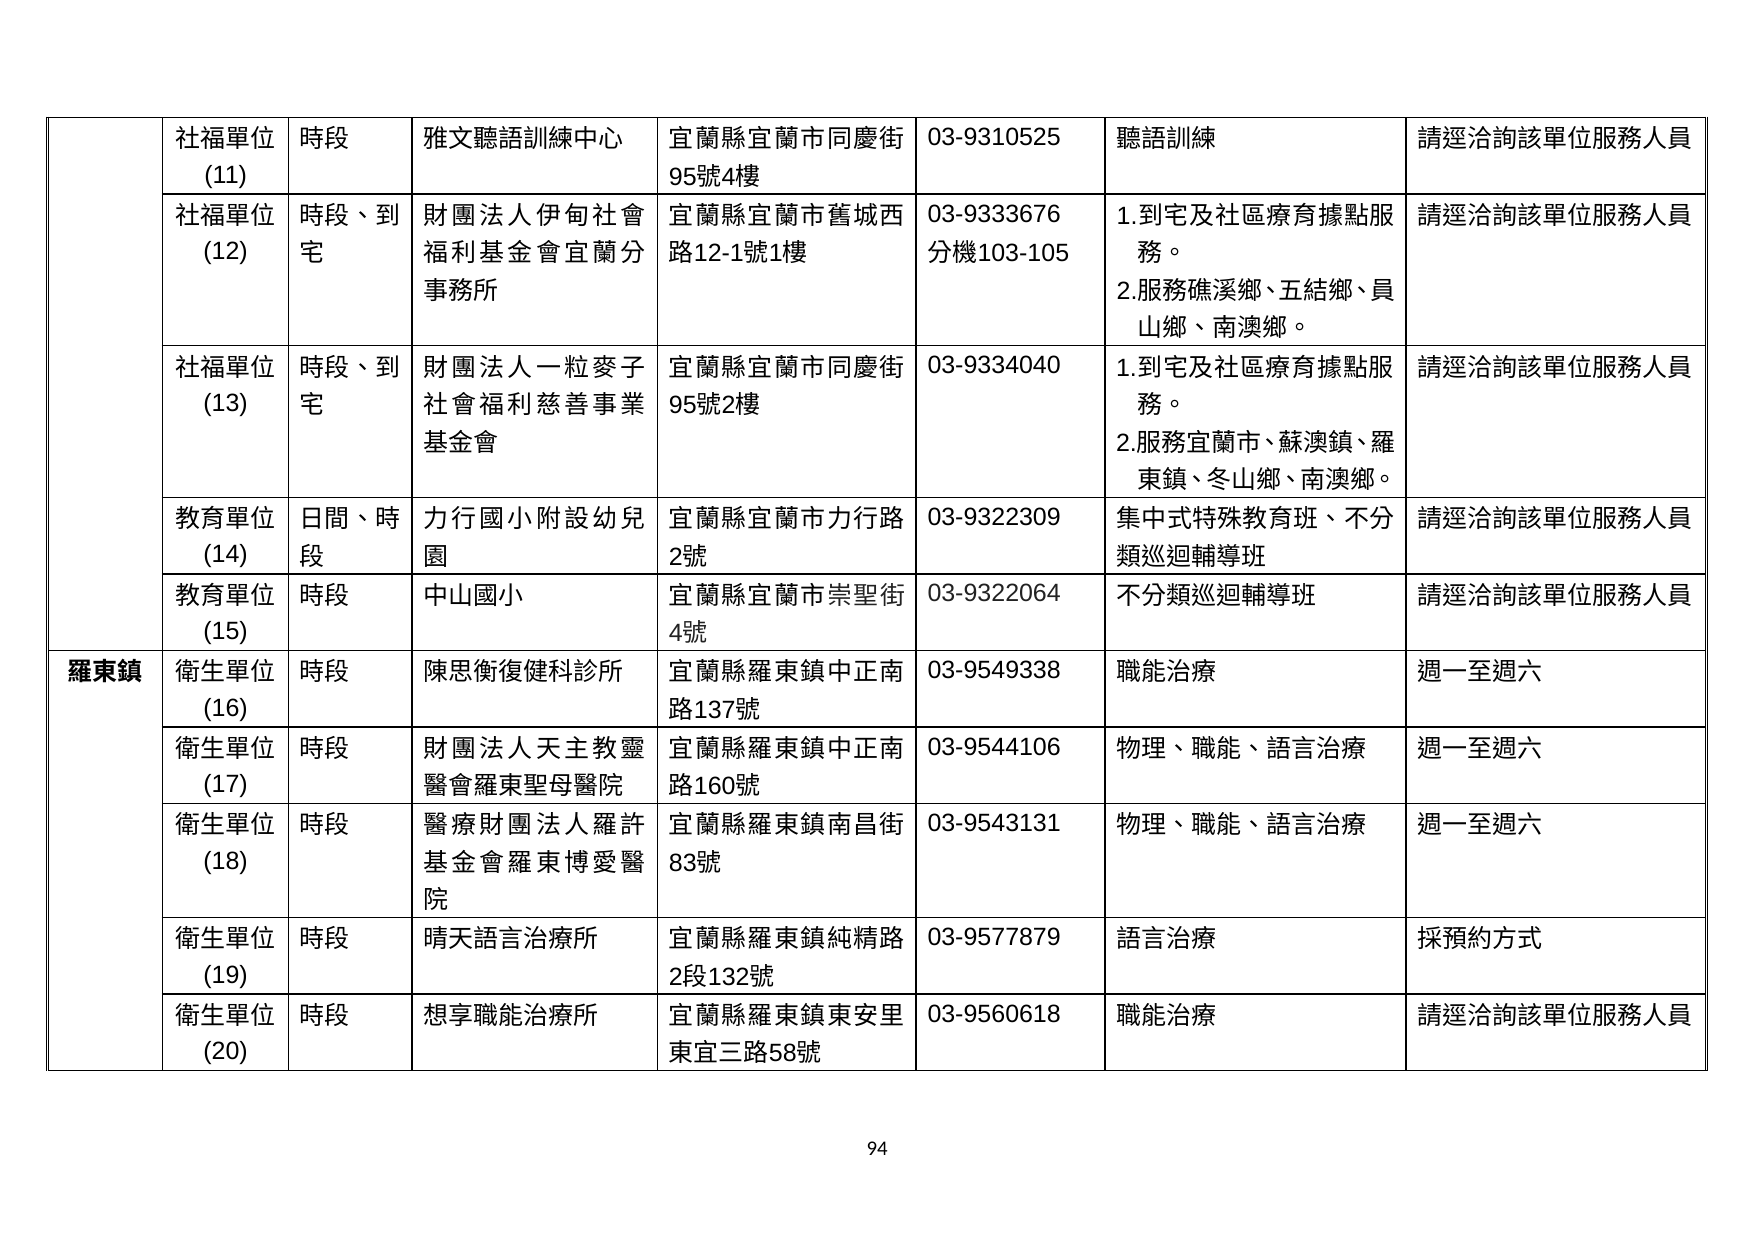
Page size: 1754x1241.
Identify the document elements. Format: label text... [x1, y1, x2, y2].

table_cell 力行國小附設幼兒園 [413, 498, 657, 573]
table_cell 聽語訓練 [1106, 118, 1405, 193]
table_cell 日間、時段 [289, 498, 411, 573]
table_cell 1.到宅及社區療育據點服務。 2.服務宜蘭市、蘇澳鎮、羅東鎮、冬山鄉、南澳鄉。 [1106, 346, 1405, 496]
table_cell 時段 [289, 651, 411, 726]
table_cell 時段 [289, 804, 411, 917]
table_cell 雅文聽語訓練中心 [413, 118, 657, 193]
table_cell 陳思衡復健科診所 [413, 651, 657, 726]
table_cell 宜蘭縣宜蘭市同慶街95號2樓 [658, 346, 915, 496]
table_cell 教育單位(14) [163, 498, 288, 573]
table_cell 財團法人伊甸社會福利基金會宜蘭分事務所 [413, 195, 657, 345]
table_cell 03-9544106 [917, 728, 1104, 803]
table_cell 宜蘭縣宜蘭市舊城西路12-1號1樓 [658, 195, 915, 345]
table_cell 時段 [289, 995, 411, 1070]
table_cell 時段 [289, 918, 411, 993]
table_cell 職能治療 [1106, 995, 1405, 1070]
table_cell 物理、職能、語言治療 [1106, 804, 1405, 917]
table_cell 03-9334040 [917, 346, 1104, 496]
table_cell 集中式特殊教育班、不分類巡迴輔導班 [1106, 498, 1405, 573]
table_cell 衛生單位(19) [163, 918, 288, 993]
table_cell 衛生單位(20) [163, 995, 288, 1070]
table_cell 不分類巡迴輔導班 [1106, 575, 1405, 649]
table_cell 週一至週六 [1407, 728, 1705, 803]
table_cell 語言治療 [1106, 918, 1405, 993]
table_cell 時段 [289, 118, 411, 193]
table_cell 時段 [289, 575, 411, 649]
table_cell 晴天語言治療所 [413, 918, 657, 993]
table_cell 時段、到宅 [289, 346, 411, 496]
table_cell 財團法人一粒麥子社會福利慈善事業基金會 [413, 346, 657, 496]
table_cell 採預約方式 [1407, 918, 1705, 993]
table_cell 03-9333676 分機103-105 [917, 195, 1104, 345]
table_cell 03-9310525 [917, 118, 1104, 193]
table_cell 醫療財團法人羅許基金會羅東博愛醫院 [413, 804, 657, 917]
table_cell 宜蘭縣羅東鎮中正南路137號 [658, 651, 915, 726]
table_cell 宜蘭縣羅東鎮中正南路160號 [658, 728, 915, 803]
table_cell 教育單位(15) [163, 575, 288, 649]
table_cell 時段、到宅 [289, 195, 411, 345]
table_cell 03-9543131 [917, 804, 1104, 917]
table_cell 社福單位(12) [163, 195, 288, 345]
table_cell 社福單位(11) [163, 118, 288, 193]
table_cell 物理、職能、語言治療 [1106, 728, 1405, 803]
table_cell 宜蘭縣宜蘭市力行路2號 [658, 498, 915, 573]
table_cell 職能治療 [1106, 651, 1405, 726]
table_cell 宜蘭縣羅東鎮東安里東宜三路58號 [658, 995, 915, 1070]
table_cell 宜蘭縣宜蘭市同慶街95號4樓 [658, 118, 915, 193]
table_cell 03-9577879 [917, 918, 1104, 993]
table_cell 財團法人天主教靈醫會羅東聖母醫院 [413, 728, 657, 803]
table_cell 請逕洽詢該單位服務人員 [1407, 195, 1705, 345]
table_cell 請逕洽詢該單位服務人員 [1407, 995, 1705, 1070]
table_cell 請逕洽詢該單位服務人員 [1407, 346, 1705, 496]
table_cell 宜蘭縣宜蘭市崇聖街4號 [658, 575, 915, 649]
table_cell 03-9322309 [917, 498, 1104, 573]
table_cell 請逕洽詢該單位服務人員 [1407, 575, 1705, 649]
table_cell 請逕洽詢該單位服務人員 [1407, 118, 1705, 193]
table_cell 衛生單位(17) [163, 728, 288, 803]
table_cell 1.到宅及社區療育據點服務。 2.服務礁溪鄉、五結鄉、員山鄉、南澳鄉。 [1106, 195, 1405, 345]
table_cell 03-9322064 [917, 575, 1104, 649]
table_cell 03-9549338 [917, 651, 1104, 726]
table_cell 03-9560618 [917, 995, 1104, 1070]
table_cell 宜蘭縣羅東鎮南昌街83號 [658, 804, 915, 917]
table_cell 時段 [289, 728, 411, 803]
table_cell 週一至週六 [1407, 651, 1705, 726]
table_cell 衛生單位(18) [163, 804, 288, 917]
table_cell 宜蘭縣羅東鎮純精路2段132號 [658, 918, 915, 993]
table_cell 羅東鎮 [49, 651, 162, 1070]
table_cell 衛生單位(16) [163, 651, 288, 726]
table_cell 中山國小 [413, 575, 657, 649]
table_cell 週一至週六 [1407, 804, 1705, 917]
table_cell 請逕洽詢該單位服務人員 [1407, 498, 1705, 573]
table_cell 社福單位(13) [163, 346, 288, 496]
table_cell 想享職能治療所 [413, 995, 657, 1070]
table_cell [49, 118, 162, 649]
